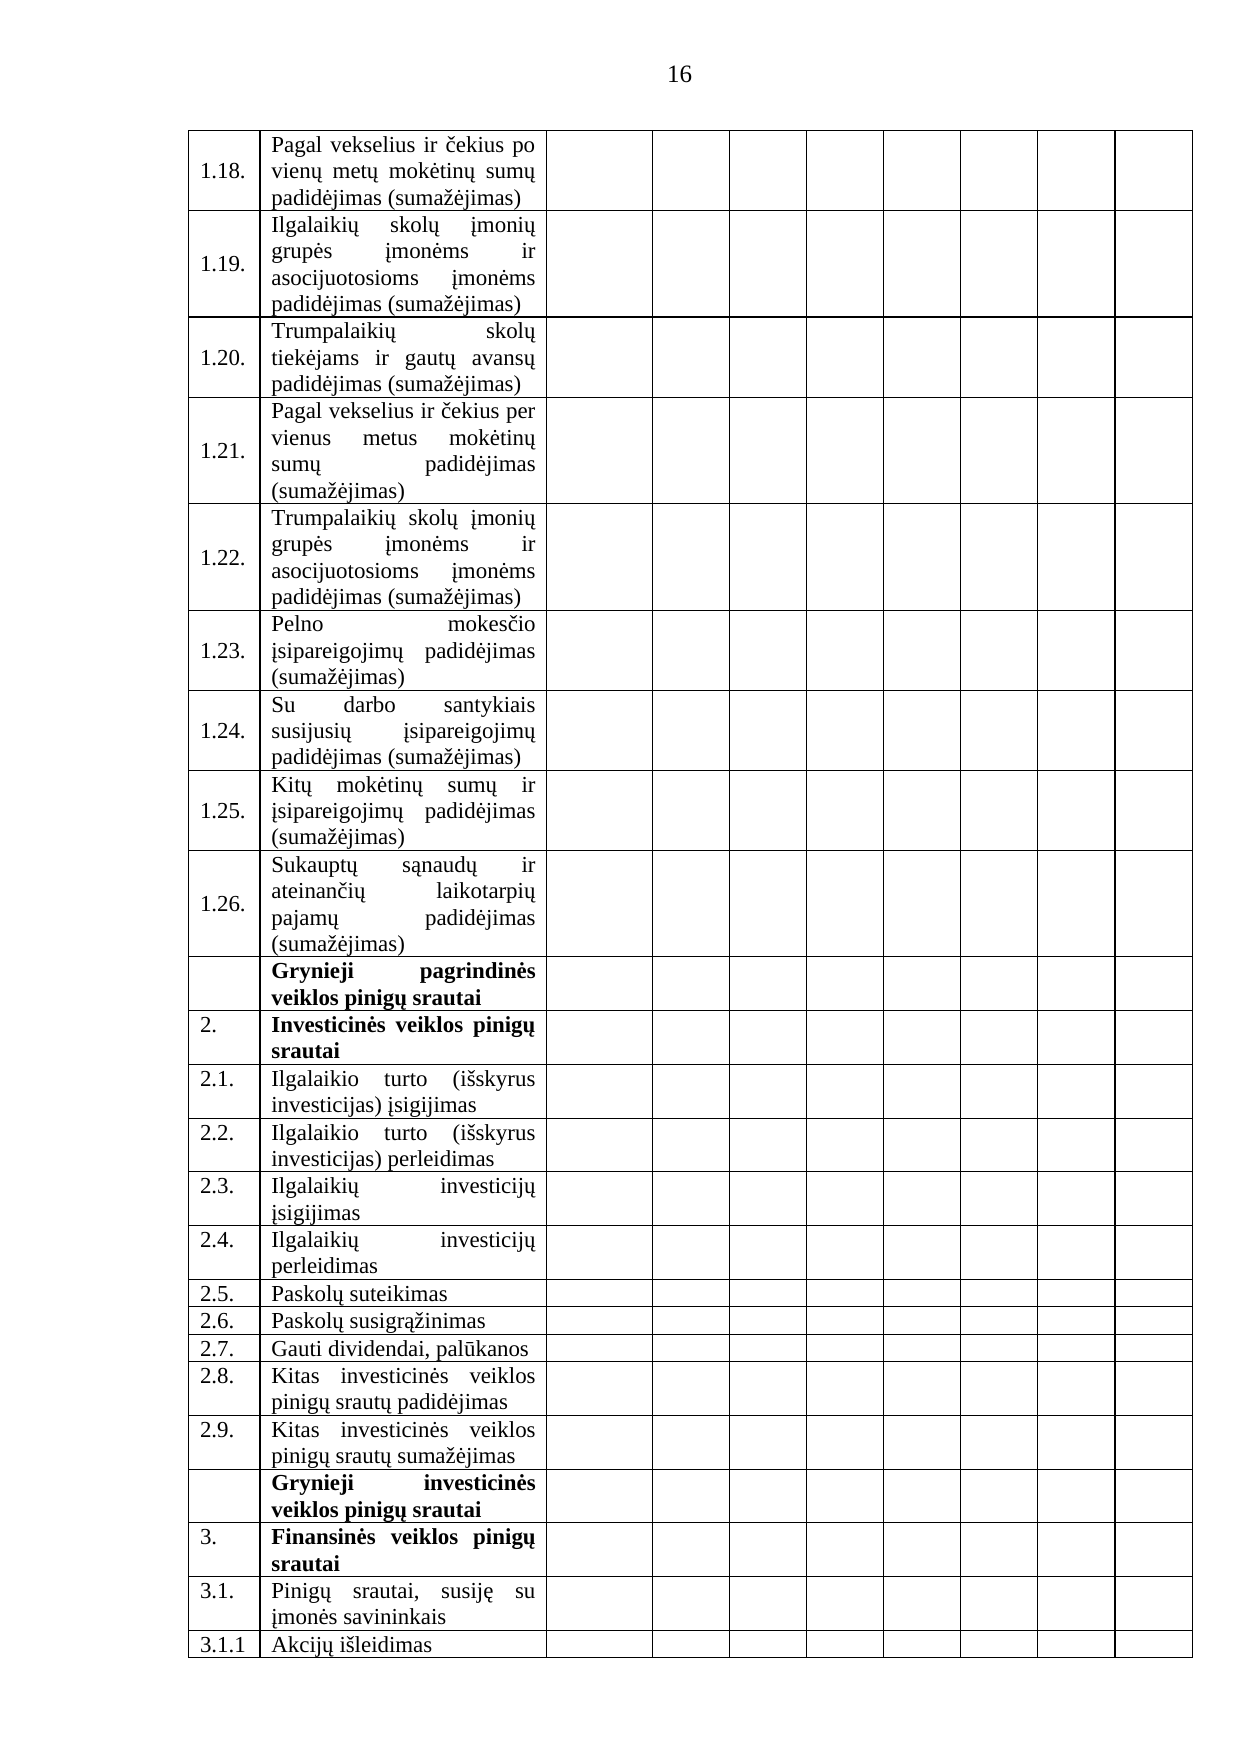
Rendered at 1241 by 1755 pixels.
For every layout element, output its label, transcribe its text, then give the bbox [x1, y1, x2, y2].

table_cell [961, 957, 1037, 1010]
table_cell [807, 1172, 883, 1225]
table_cell [1116, 1172, 1192, 1225]
table_cell 3.1. [189, 1577, 259, 1630]
table_cell [653, 1470, 729, 1522]
table_cell [547, 1631, 652, 1657]
table_cell [807, 1011, 883, 1064]
table_cell [730, 1577, 806, 1630]
table_cell [653, 1226, 729, 1279]
table_cell [730, 691, 806, 770]
table_cell [807, 1226, 883, 1279]
table_cell [730, 851, 806, 956]
table_cell [653, 1172, 729, 1225]
table_cell [1038, 1011, 1114, 1064]
table_cell Finansinės veiklos pinigų srautai [261, 1523, 546, 1576]
table_cell [961, 131, 1037, 210]
table_cell Grynieji pagrindinės veiklos pinigų srautai [261, 957, 546, 1010]
table_cell [653, 1362, 729, 1415]
table_cell [807, 1362, 883, 1415]
table_cell [807, 131, 883, 210]
table_cell [547, 131, 652, 210]
table_cell [653, 1307, 729, 1333]
table_cell [884, 504, 960, 609]
table_cell [547, 211, 652, 316]
table_cell [807, 398, 883, 503]
table_cell [547, 1577, 652, 1630]
table_cell [1116, 1362, 1192, 1415]
table_cell 1.24. [189, 691, 259, 770]
table_cell [807, 318, 883, 397]
table_cell [1038, 1577, 1114, 1630]
table_cell [807, 957, 883, 1010]
table_cell [807, 211, 883, 316]
table_cell [653, 1065, 729, 1117]
table_cell [884, 318, 960, 397]
table_cell [730, 131, 806, 210]
table_cell [653, 611, 729, 689]
table_cell [1116, 1416, 1192, 1468]
table_cell [1038, 398, 1114, 503]
table_cell Pinigų srautai, susiję su įmonės savininkais [261, 1577, 546, 1630]
table_cell [807, 1470, 883, 1522]
table_cell [653, 1280, 729, 1306]
table_cell 1.23. [189, 611, 259, 689]
table_cell [1116, 1119, 1192, 1171]
table_cell [884, 1280, 960, 1306]
table_cell 3. [189, 1523, 259, 1576]
table_cell [1038, 1362, 1114, 1415]
table_cell [807, 1307, 883, 1333]
table_cell [730, 1226, 806, 1279]
table_cell [1116, 398, 1192, 503]
table_cell [807, 771, 883, 850]
table_cell [884, 771, 960, 850]
table_cell [1116, 211, 1192, 316]
table_cell Kitas investicinės veiklos pinigų srautų padidėjimas [261, 1362, 546, 1415]
table_cell [1038, 1172, 1114, 1225]
table_cell [730, 957, 806, 1010]
table_cell 2.6. [189, 1307, 259, 1333]
table_cell [730, 398, 806, 503]
table_cell [961, 1307, 1037, 1333]
table_cell [653, 957, 729, 1010]
table_cell [547, 1362, 652, 1415]
table_cell [884, 1470, 960, 1522]
table_cell 2.2. [189, 1119, 259, 1171]
table_cell [884, 1011, 960, 1064]
table_cell [547, 1335, 652, 1361]
table_cell 1.25. [189, 771, 259, 850]
table_cell 1.22. [189, 504, 259, 609]
table_cell [1116, 611, 1192, 689]
table_cell [884, 1335, 960, 1361]
table_cell [730, 211, 806, 316]
table_cell [1116, 1631, 1192, 1657]
table_cell Su darbo santykiais susijusių įsipareigojimų padidėjimas (sumažėjimas) [261, 691, 546, 770]
table_cell Grynieji investicinės veiklos pinigų srautai [261, 1470, 546, 1522]
table_cell [961, 1065, 1037, 1117]
table_cell [730, 504, 806, 609]
table_cell [730, 1523, 806, 1576]
table_cell [1116, 957, 1192, 1010]
table_cell [547, 398, 652, 503]
table_cell [1038, 1226, 1114, 1279]
table_cell [653, 131, 729, 210]
table_cell [1116, 318, 1192, 397]
table_cell [730, 1011, 806, 1064]
table_cell [961, 1631, 1037, 1657]
table_cell 2.4. [189, 1226, 259, 1279]
table_cell [807, 504, 883, 609]
table_cell Kitas investicinės veiklos pinigų srautų sumažėjimas [261, 1416, 546, 1468]
table_cell [961, 1335, 1037, 1361]
table_cell [730, 1416, 806, 1468]
table_cell [961, 771, 1037, 850]
table_cell [1038, 1307, 1114, 1333]
table_cell [730, 771, 806, 850]
table_cell Trumpalaikių skolų įmonių grupės įmonėms ir asocijuotosioms įmonėms padidėjimas (sumažėjimas) [261, 504, 546, 609]
table_cell [1116, 851, 1192, 956]
table_cell [961, 1362, 1037, 1415]
table_cell [653, 1119, 729, 1171]
table_cell [1038, 1523, 1114, 1576]
table_cell [653, 851, 729, 956]
table_cell Pagal vekselius ir čekius per vienus metus mokėtinų sumų padidėjimas (sumažėjimas) [261, 398, 546, 503]
table_cell 1.19. [189, 211, 259, 316]
table_cell [653, 504, 729, 609]
table_cell [884, 131, 960, 210]
table_cell [653, 1523, 729, 1576]
table_cell Ilgalaikių skolų įmonių grupės įmonėms ir asocijuotosioms įmonėms padidėjimas (sumažėjimas) [261, 211, 546, 316]
table_cell [1116, 771, 1192, 850]
table_cell [730, 318, 806, 397]
table_cell [961, 851, 1037, 956]
table_cell [547, 504, 652, 609]
table_cell [807, 1631, 883, 1657]
table_cell [653, 1011, 729, 1064]
table_cell [1038, 691, 1114, 770]
table_cell Ilgalaikio turto (išskyrus investicijas) perleidimas [261, 1119, 546, 1171]
table_cell [1038, 1416, 1114, 1468]
table_cell Investicinės veiklos pinigų srautai [261, 1011, 546, 1064]
table_cell [189, 1470, 259, 1522]
table_cell [1116, 1577, 1192, 1630]
table_cell [884, 1226, 960, 1279]
table_cell [1038, 1065, 1114, 1117]
table_cell Kitų mokėtinų sumų ir įsipareigojimų padidėjimas (sumažėjimas) [261, 771, 546, 850]
table_cell [730, 611, 806, 689]
table_cell [653, 1577, 729, 1630]
table_cell [547, 1172, 652, 1225]
table_cell 2. [189, 1011, 259, 1064]
table_cell [1116, 1523, 1192, 1576]
table_cell [653, 398, 729, 503]
table_cell [1116, 504, 1192, 609]
table_cell [1038, 131, 1114, 210]
table_cell Sukauptų sąnaudų ir ateinančių laikotarpių pajamų padidėjimas (sumažėjimas) [261, 851, 546, 956]
table_cell [961, 1577, 1037, 1630]
table_cell [1116, 691, 1192, 770]
table_cell [884, 1523, 960, 1576]
table_cell [547, 1280, 652, 1306]
table_cell [1116, 1335, 1192, 1361]
table_cell [1038, 211, 1114, 316]
table_cell [807, 691, 883, 770]
table_cell [653, 1631, 729, 1657]
table_cell [961, 1172, 1037, 1225]
table_cell [547, 1065, 652, 1117]
table_cell [884, 1172, 960, 1225]
table_cell [1038, 1470, 1114, 1522]
table_cell [884, 1631, 960, 1657]
table_cell Ilgalaikių investicijų įsigijimas [261, 1172, 546, 1225]
table_cell Pagal vekselius ir čekius po vienų metų mokėtinų sumų padidėjimas (sumažėjimas) [261, 131, 546, 210]
table_cell [547, 1307, 652, 1333]
table_cell 2.3. [189, 1172, 259, 1225]
table_cell [1116, 131, 1192, 210]
table_cell [1038, 318, 1114, 397]
table_cell [807, 1065, 883, 1117]
table_cell Paskolų susigrąžinimas [261, 1307, 546, 1333]
table_cell [961, 1226, 1037, 1279]
table_cell [1116, 1011, 1192, 1064]
table_cell [961, 691, 1037, 770]
table_cell Ilgalaikio turto (išskyrus investicijas) įsigijimas [261, 1065, 546, 1117]
table_cell [547, 691, 652, 770]
table_cell [807, 1335, 883, 1361]
table_cell [547, 1011, 652, 1064]
table_cell [730, 1280, 806, 1306]
table_cell [653, 771, 729, 850]
table_cell [884, 398, 960, 503]
table_cell Gauti dividendai, palūkanos [261, 1335, 546, 1361]
table_cell [1038, 504, 1114, 609]
table_cell [807, 1280, 883, 1306]
table_cell [884, 691, 960, 770]
table_cell [653, 318, 729, 397]
table_cell [884, 1577, 960, 1630]
table_cell [961, 611, 1037, 689]
table_cell [547, 1523, 652, 1576]
table_cell 1.21. [189, 398, 259, 503]
table_cell 2.5. [189, 1280, 259, 1306]
table_cell [730, 1470, 806, 1522]
table_cell [884, 851, 960, 956]
table_cell [1116, 1307, 1192, 1333]
table_cell [653, 1416, 729, 1468]
table_cell 2.1. [189, 1065, 259, 1117]
table_cell [884, 1119, 960, 1171]
table_cell 1.20. [189, 318, 259, 397]
table_cell [884, 1307, 960, 1333]
table_cell [653, 691, 729, 770]
table_cell [884, 211, 960, 316]
table_cell [189, 957, 259, 1010]
table_cell [1038, 1335, 1114, 1361]
table_cell [884, 957, 960, 1010]
table_cell Trumpalaikių skolų tiekėjams ir gautų avansų padidėjimas (sumažėjimas) [261, 318, 546, 397]
table_cell [961, 1523, 1037, 1576]
table_cell [730, 1119, 806, 1171]
table_cell [730, 1065, 806, 1117]
table_cell Pelno mokesčio įsipareigojimų padidėjimas (sumažėjimas) [261, 611, 546, 689]
table_cell [961, 504, 1037, 609]
table_cell [547, 771, 652, 850]
table_cell [653, 211, 729, 316]
table_cell [1038, 1280, 1114, 1306]
table_cell Paskolų suteikimas [261, 1280, 546, 1306]
table_cell [961, 1280, 1037, 1306]
table_cell [807, 1523, 883, 1576]
table_cell [1116, 1280, 1192, 1306]
table_cell 2.8. [189, 1362, 259, 1415]
table_cell [730, 1172, 806, 1225]
table_cell [547, 1470, 652, 1522]
table_cell [807, 1577, 883, 1630]
table_cell [547, 1119, 652, 1171]
table_cell [1038, 1631, 1114, 1657]
table_cell 1.26. [189, 851, 259, 956]
table_cell [807, 851, 883, 956]
table_cell Ilgalaikių investicijų perleidimas [261, 1226, 546, 1279]
table_cell [1116, 1065, 1192, 1117]
table_cell [547, 851, 652, 956]
table_cell [884, 1362, 960, 1415]
table_cell [1116, 1226, 1192, 1279]
table_cell [807, 1119, 883, 1171]
table_cell [547, 1226, 652, 1279]
table_cell [961, 1011, 1037, 1064]
table_cell [1038, 957, 1114, 1010]
table_cell [961, 1470, 1037, 1522]
table_cell 2.7. [189, 1335, 259, 1361]
table_cell [547, 1416, 652, 1468]
table_cell [1038, 611, 1114, 689]
table_cell [961, 1416, 1037, 1468]
table_cell [961, 318, 1037, 397]
table_cell 2.9. [189, 1416, 259, 1468]
table_cell [730, 1335, 806, 1361]
table_cell [1038, 851, 1114, 956]
table_cell Akcijų išleidimas [261, 1631, 546, 1657]
table_cell [1038, 1119, 1114, 1171]
table_cell [730, 1631, 806, 1657]
table_cell [1116, 1470, 1192, 1522]
table_cell [807, 1416, 883, 1468]
table_cell [884, 1416, 960, 1468]
table_cell [884, 611, 960, 689]
table_cell [807, 611, 883, 689]
table_cell [730, 1362, 806, 1415]
table_cell [547, 611, 652, 689]
table_cell 1.18. [189, 131, 259, 210]
table_cell [1038, 771, 1114, 850]
table_cell [730, 1307, 806, 1333]
table_cell [884, 1065, 960, 1117]
table_cell [961, 398, 1037, 503]
table_cell [653, 1335, 729, 1361]
table_cell [547, 957, 652, 1010]
table_cell 3.1.1 [189, 1631, 259, 1657]
table_cell [961, 211, 1037, 316]
table_cell [547, 318, 652, 397]
table_cell [961, 1119, 1037, 1171]
